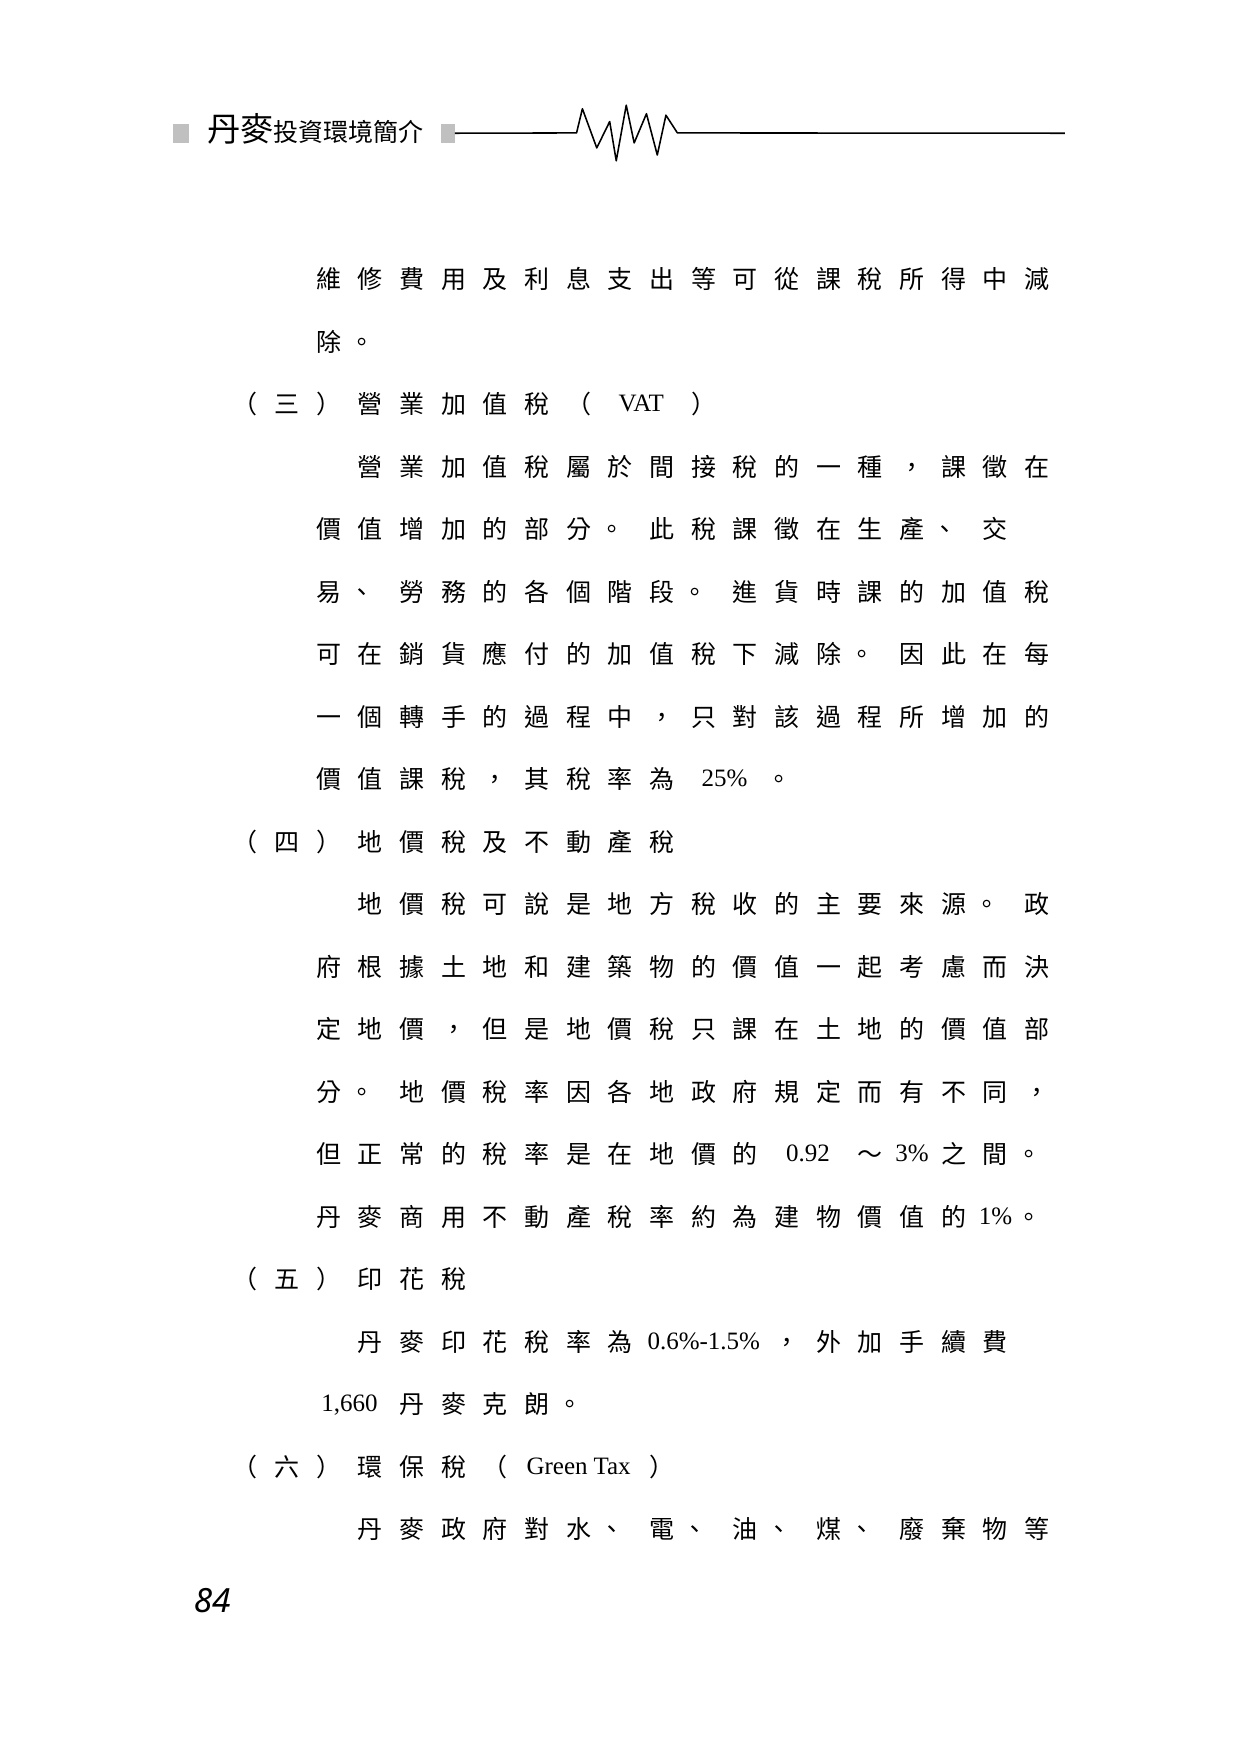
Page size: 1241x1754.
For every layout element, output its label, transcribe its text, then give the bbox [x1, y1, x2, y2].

text 丹麥印花稅率為0.6%-1.5%，外加手續費1,660丹麥克朗。 [281, 1299, 1058, 1424]
text 丹麥政府對水、電、油、煤、廢棄物等 [281, 1486, 1058, 1549]
text 維修費用及利息支出等可從課稅所得中減除。 [281, 236, 1058, 361]
text （三）營業加值稅（VAT） [207, 361, 1058, 424]
text 營業加值稅屬於間接稅的一種，課徵在價值增加的部分。此稅課徵在生產、交易、勞務的各個階段。進貨時課的加值稅可在銷貨應付的加值稅下減除。因此在每一個轉手的過程中，只對該過程所增加的價值課稅，其稅率為25%。 [281, 424, 1058, 799]
text 地價稅可說是地方稅收的主要來源。政府根據土地和建築物的價值一起考慮而決定地價，但是地價稅只課在土地的價值部分。地價稅率因各地政府規定而有不同，但正常的稅率是在地價的0.92～3%之間。丹麥商用不動產稅率約為建物價值的1%。 [281, 861, 1058, 1236]
text （五）印花稅 [207, 1236, 1058, 1299]
text （六）環保稅（Green Tax） [207, 1424, 1058, 1486]
text （四）地價稅及不動產稅 [207, 799, 1058, 861]
